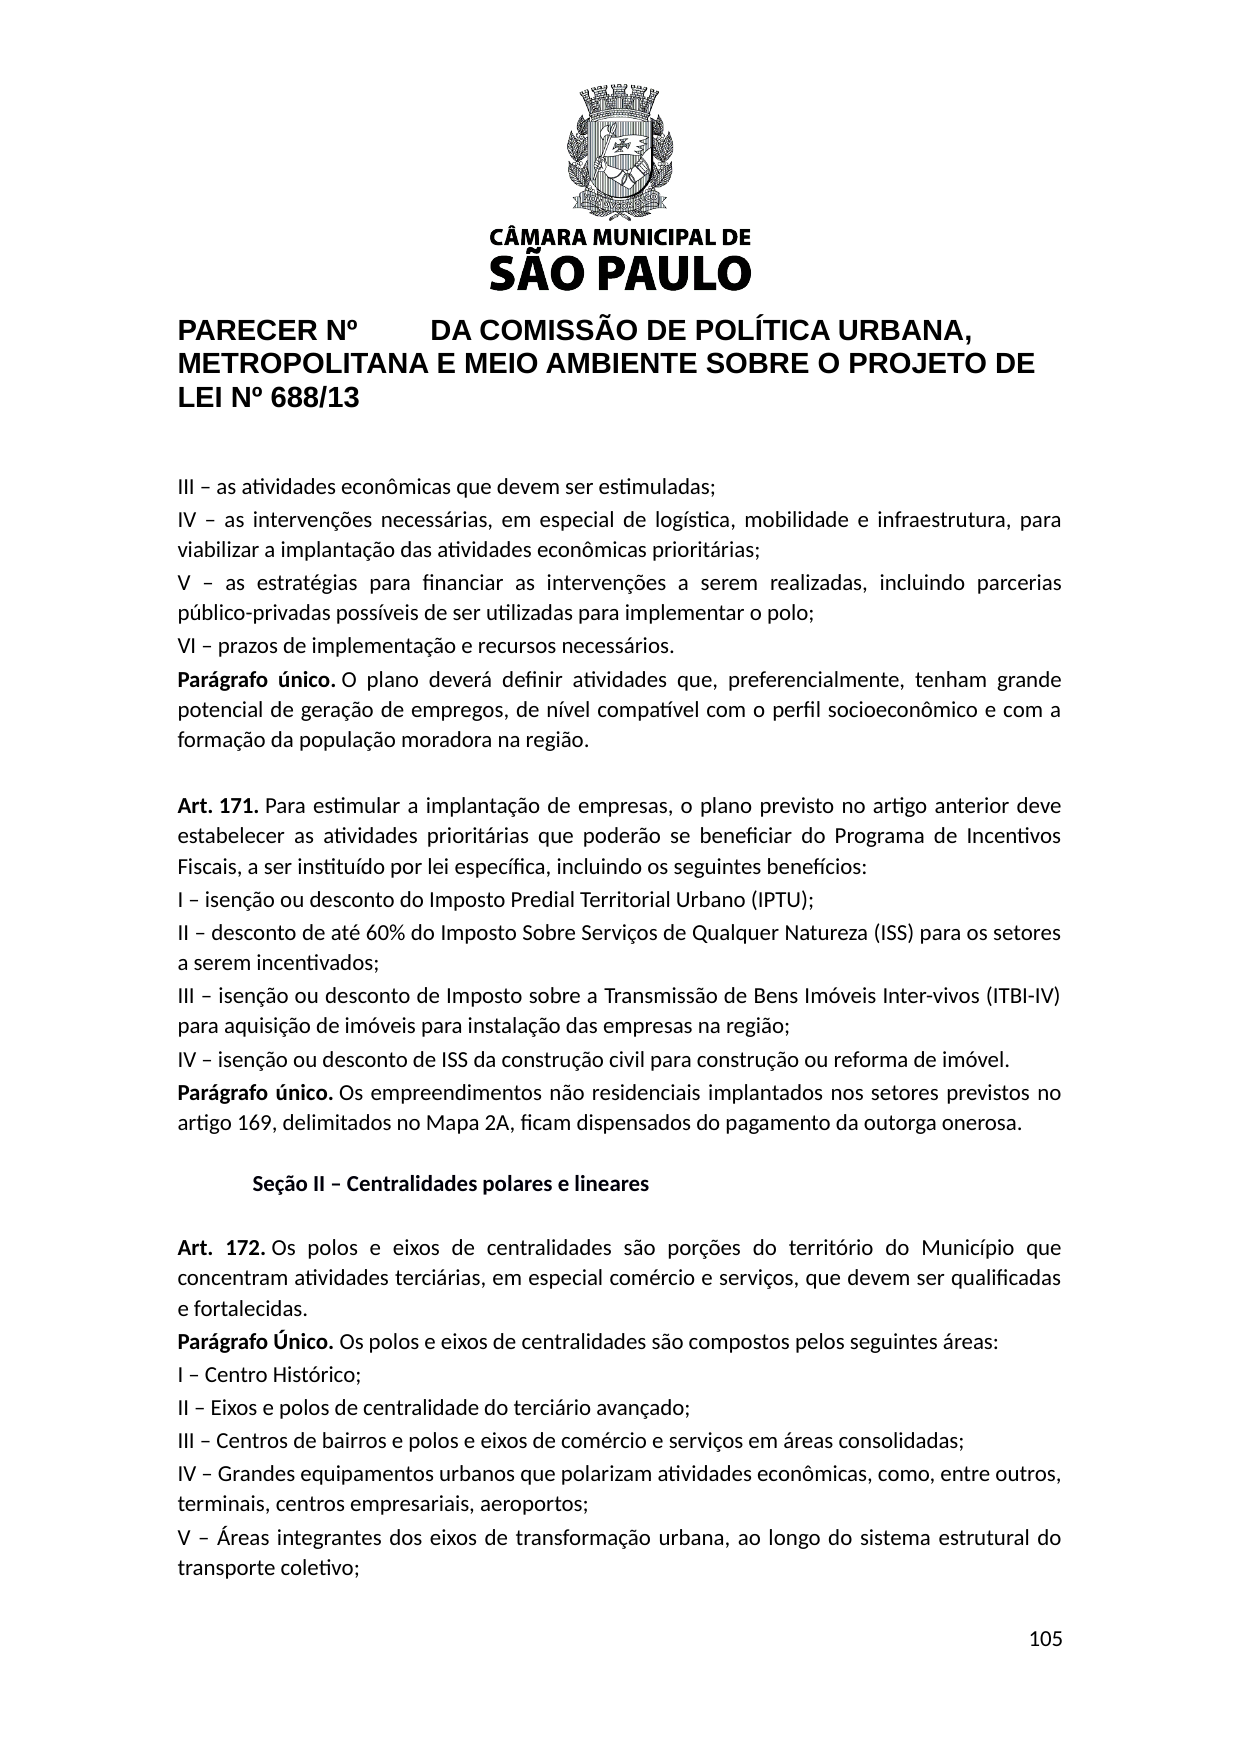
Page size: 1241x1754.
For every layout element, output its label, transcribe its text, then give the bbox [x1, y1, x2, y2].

text Art. 172. Os polos e eixos de centralidades são porções do território do Município que concentram atividades terciárias, em especial comércio e serviços, que devem ser qualificadas e fortalecidas. [177, 1233, 1063, 1322]
text Parágrafo único. O plano deverá definir atividades que, preferencialmente, tenham grande potencial de geração de empregos, de nível compatível com o perfil socioeconômico e com a formação da população moradora na região. [177, 665, 1063, 753]
text II – desconto de até 60% do Imposto Sobre Serviços de Qualquer Natureza (ISS) para os setores a serem incentivados; [177, 918, 1063, 976]
text IV – as intervenções necessárias, em especial de logística, mobilidade e infraestrutura, para viabilizar a implantação das atividades econômicas prioritárias; [177, 505, 1063, 563]
text V – Áreas integrantes dos eixos de transformação urbana, ao longo do sistema estrutural do transporte coletivo; [177, 1523, 1063, 1581]
text Parágrafo único. Os empreendimentos não residenciais implantados nos setores previstos no artigo 169, delimitados no Mapa 2A, ficam dispensados do pagamento da outorga onerosa. [177, 1078, 1063, 1136]
text IV – Grandes equipamentos urbanos que polarizam atividades econômicas, como, entre outros, terminais, centros empresariais, aeroportos; [177, 1459, 1063, 1518]
picture [488, 83, 752, 292]
text Art. 171. Para estimular a implantação de empresas, o plano previsto no artigo anterior deve estabelecer as atividades prioritárias que poderão se beneficiar do Programa de Incentivos Fiscais, a ser instituído por lei específica, incluindo os seguintes benefícios: [177, 791, 1063, 880]
text Parágrafo Único. Os polos e eixos de centralidades são compostos pelos seguintes áreas: [177, 1327, 1063, 1355]
text V – as estratégias para financiar as intervenções a serem realizadas, incluindo parcerias público-privadas possíveis de ser utilizadas para implementar o polo; [177, 568, 1063, 627]
text III – isenção ou desconto de Imposto sobre a Transmissão de Bens Imóveis Inter-vivos (ITBI-IV) para aquisição de imóveis para instalação das empresas na região; [177, 981, 1063, 1040]
text III – as atividades econômicas que devem ser estimuladas; [177, 472, 1063, 500]
text VI – prazos de implementação e recursos necessários. [177, 632, 1063, 660]
text I – isenção ou desconto do Imposto Predial Territorial Urbano (IPTU); [177, 885, 1063, 913]
text II – Eixos e polos de centralidade do terciário avançado; [177, 1393, 1063, 1421]
subtitle Seção II – Centralidades polares e lineares [177, 1169, 1063, 1197]
text III – Centros de bairros e polos e eixos de comércio e serviços em áreas consolidadas; [177, 1426, 1063, 1454]
text I – Centro Histórico; [177, 1360, 1063, 1388]
text IV – isenção ou desconto de ISS da construção civil para construção ou reforma de imóvel. [177, 1045, 1063, 1073]
